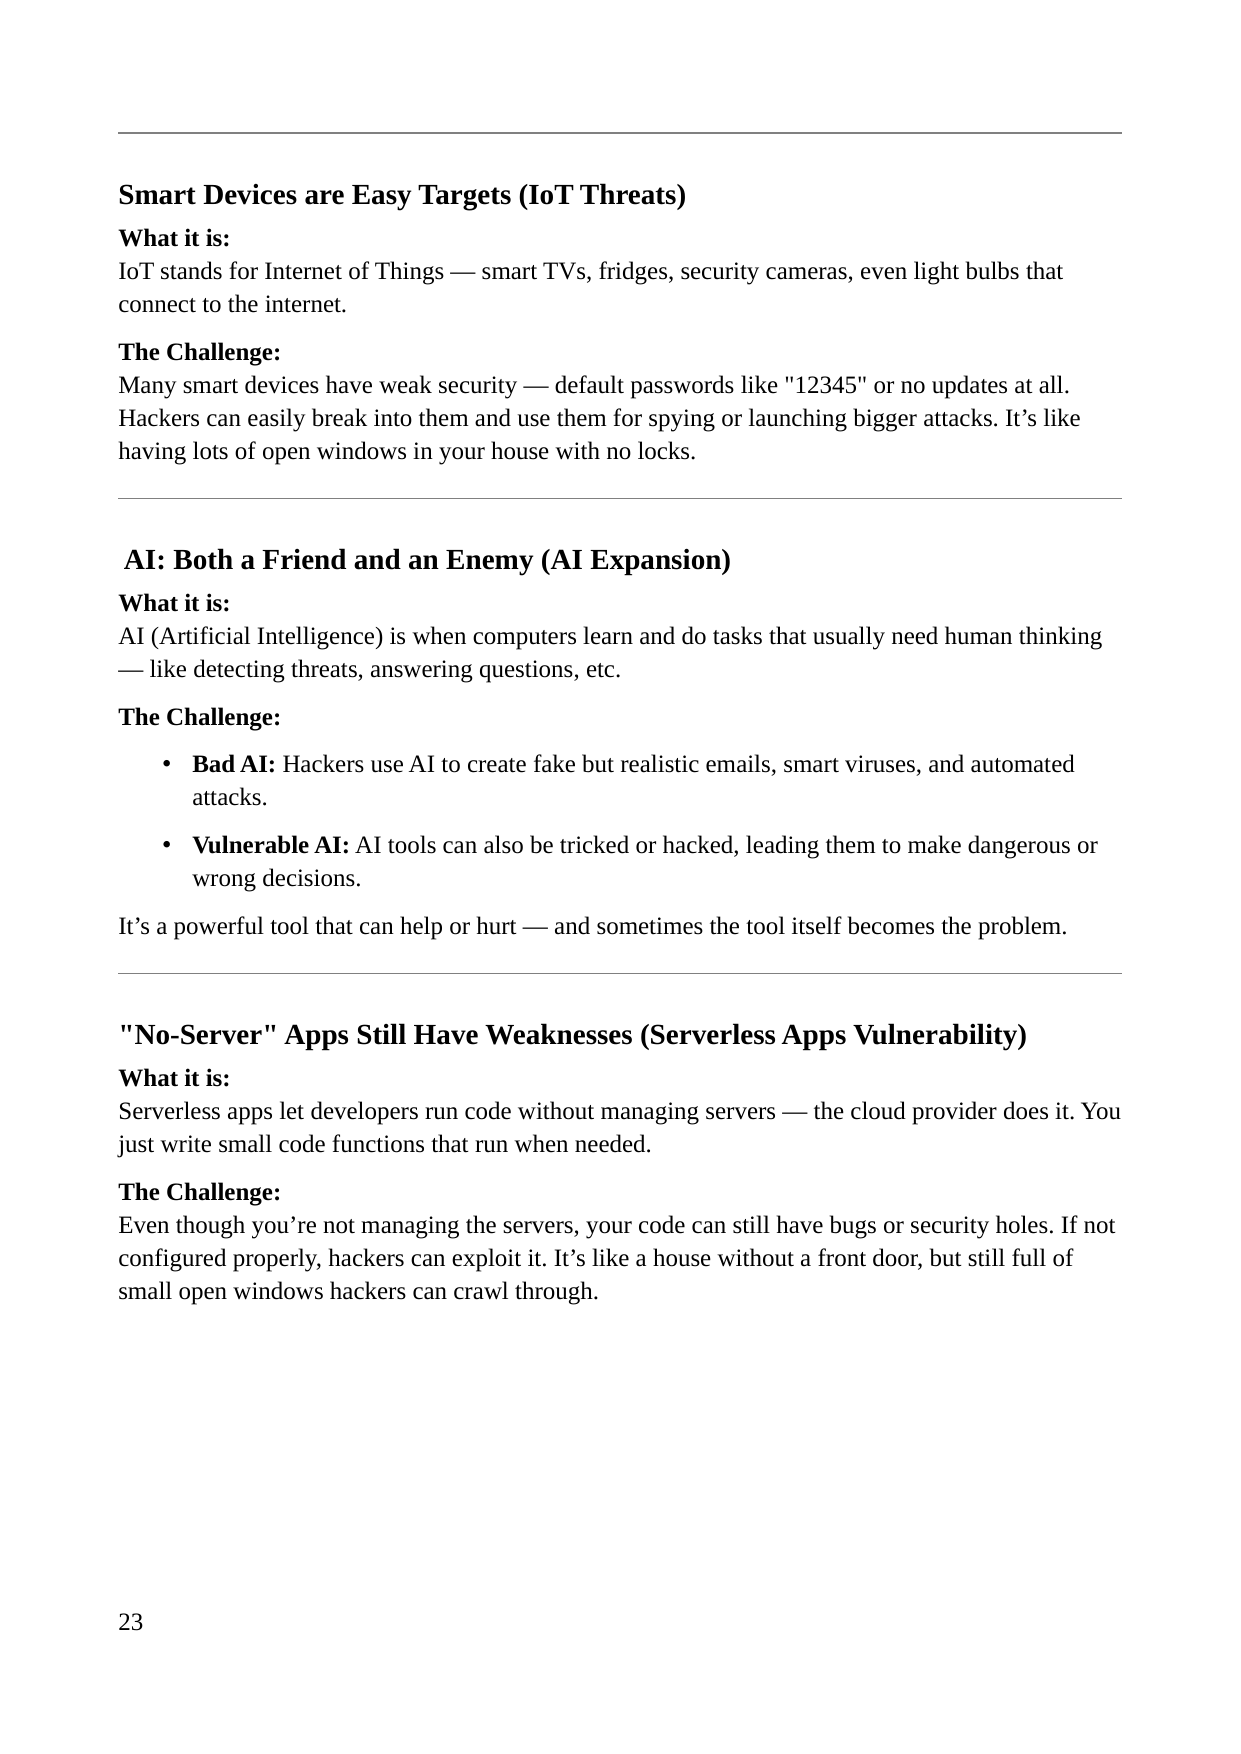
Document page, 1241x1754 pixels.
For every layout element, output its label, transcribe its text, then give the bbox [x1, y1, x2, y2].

subtitle AI: Both a Friend and an Enemy (AI Expansion) [118, 542, 1122, 576]
text The Challenge: Even though you’re not managing the servers, your code can still have bugs or security holes. If not configured properly, hackers can exploit it. It’s like a house without a front door, but still full of small open windows hackers can crawl through. [118, 1177, 1122, 1305]
text The Challenge: [118, 702, 1122, 731]
list Vulnerable AI: AI tools can also be tricked or hacked, leading them to make dangerous or wrong decisions. [162, 830, 1122, 892]
subtitle "No-Server" Apps Still Have Weaknesses (Serverless Apps Vulnerability) [118, 1017, 1122, 1051]
text What it is: IoT stands for Internet of Things — smart TVs, fridges, security cameras, even light bulbs that connect to the internet. [118, 223, 1122, 318]
text The Challenge: Many smart devices have weak security — default passwords like "12345" or no updates at all. Hackers can easily break into them and use them for spying or launching bigger attacks. It’s like having lots of open windows in your house with no locks. [118, 337, 1122, 464]
subtitle Smart Devices are Easy Targets (IoT Threats) [118, 177, 1122, 211]
list Bad AI: Hackers use AI to create fake but realistic emails, smart viruses, and automated attacks. [162, 749, 1122, 811]
text What it is: AI (Artificial Intelligence) is when computers learn and do tasks that usually need human thinking — like detecting threats, answering questions, etc. [118, 588, 1122, 683]
text It’s a powerful tool that can help or hurt — and sometimes the tool itself becomes the problem. [118, 911, 1122, 939]
text What it is: Serverless apps let developers run code without managing servers — the cloud provider does it. You just write small code functions that run when needed. [118, 1063, 1122, 1158]
